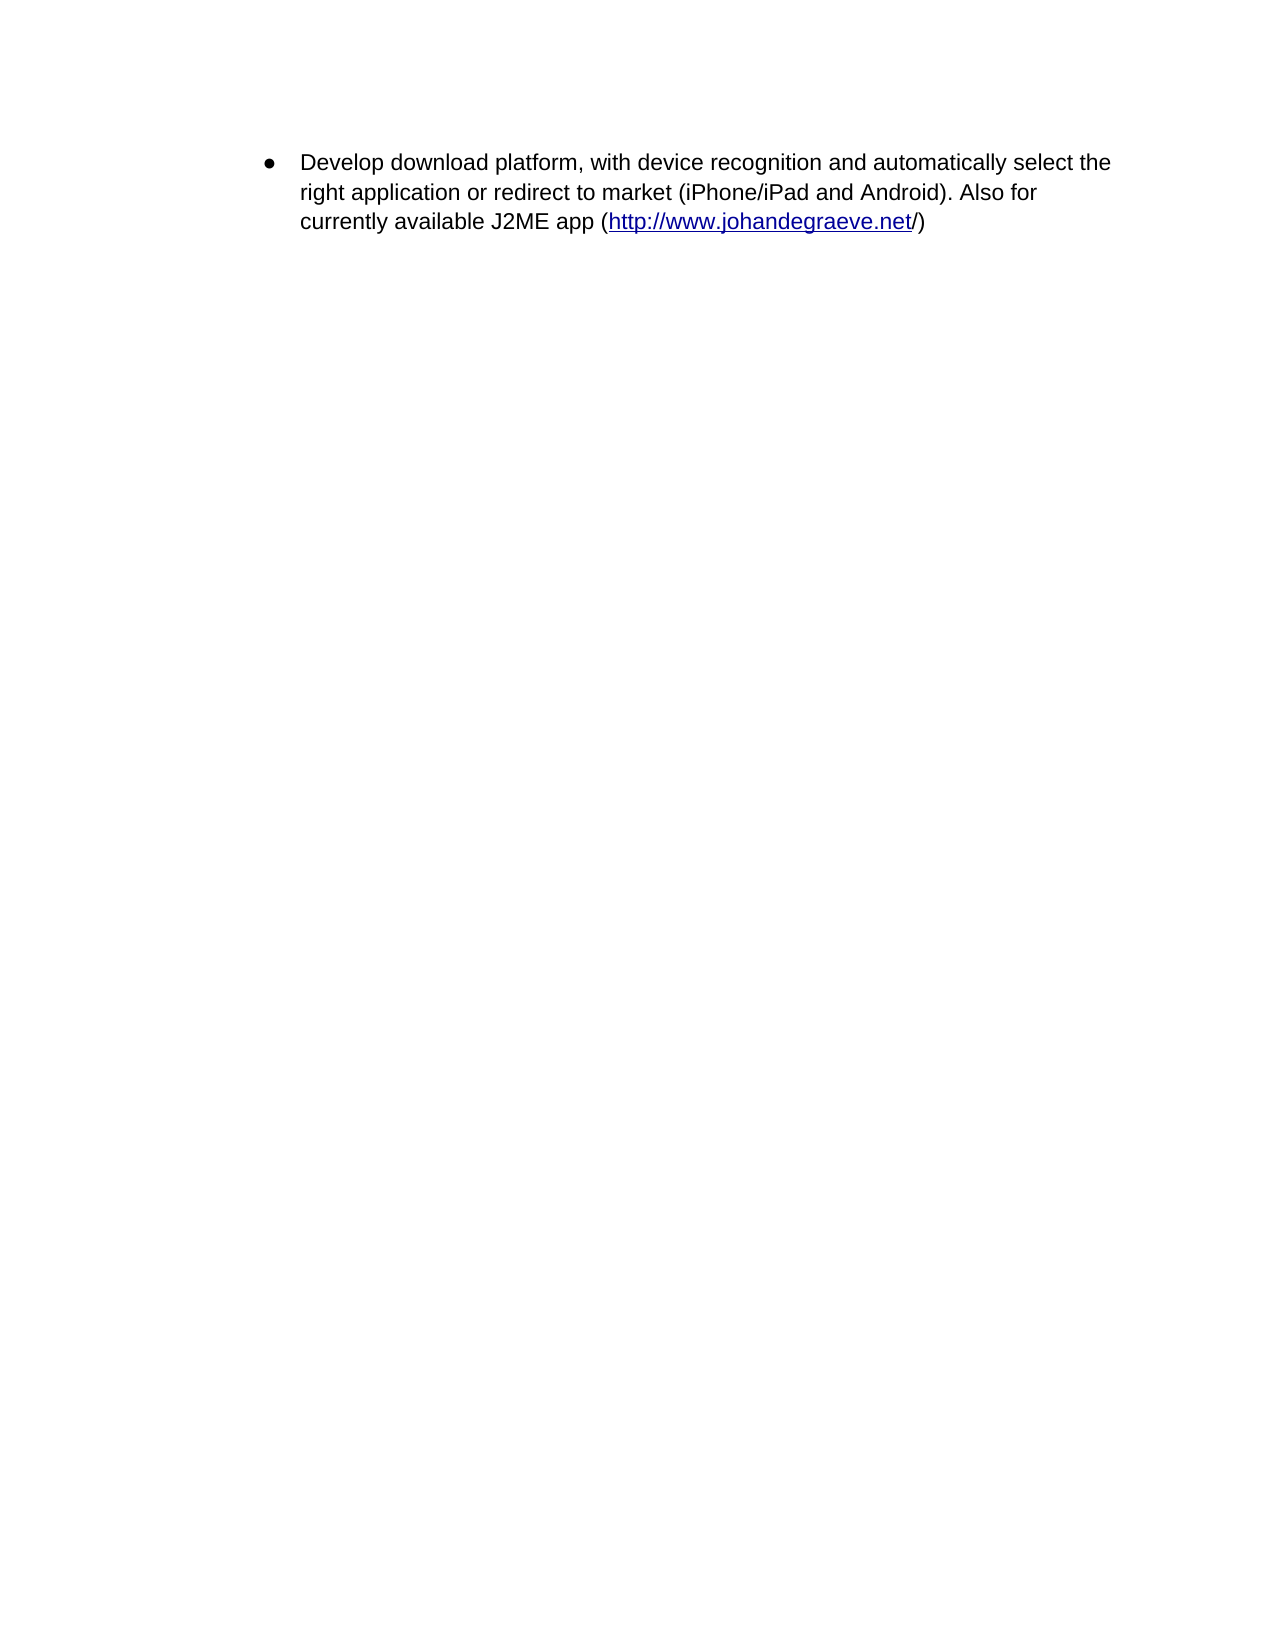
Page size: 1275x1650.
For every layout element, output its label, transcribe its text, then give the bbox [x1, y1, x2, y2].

list Develop download platform, with device recognition and automatically select the right application or redirect to market (iPhone/iPad and Android). Also for currently available J2ME app (http://www.johandegraeve.net/) [262, 150, 1125, 234]
